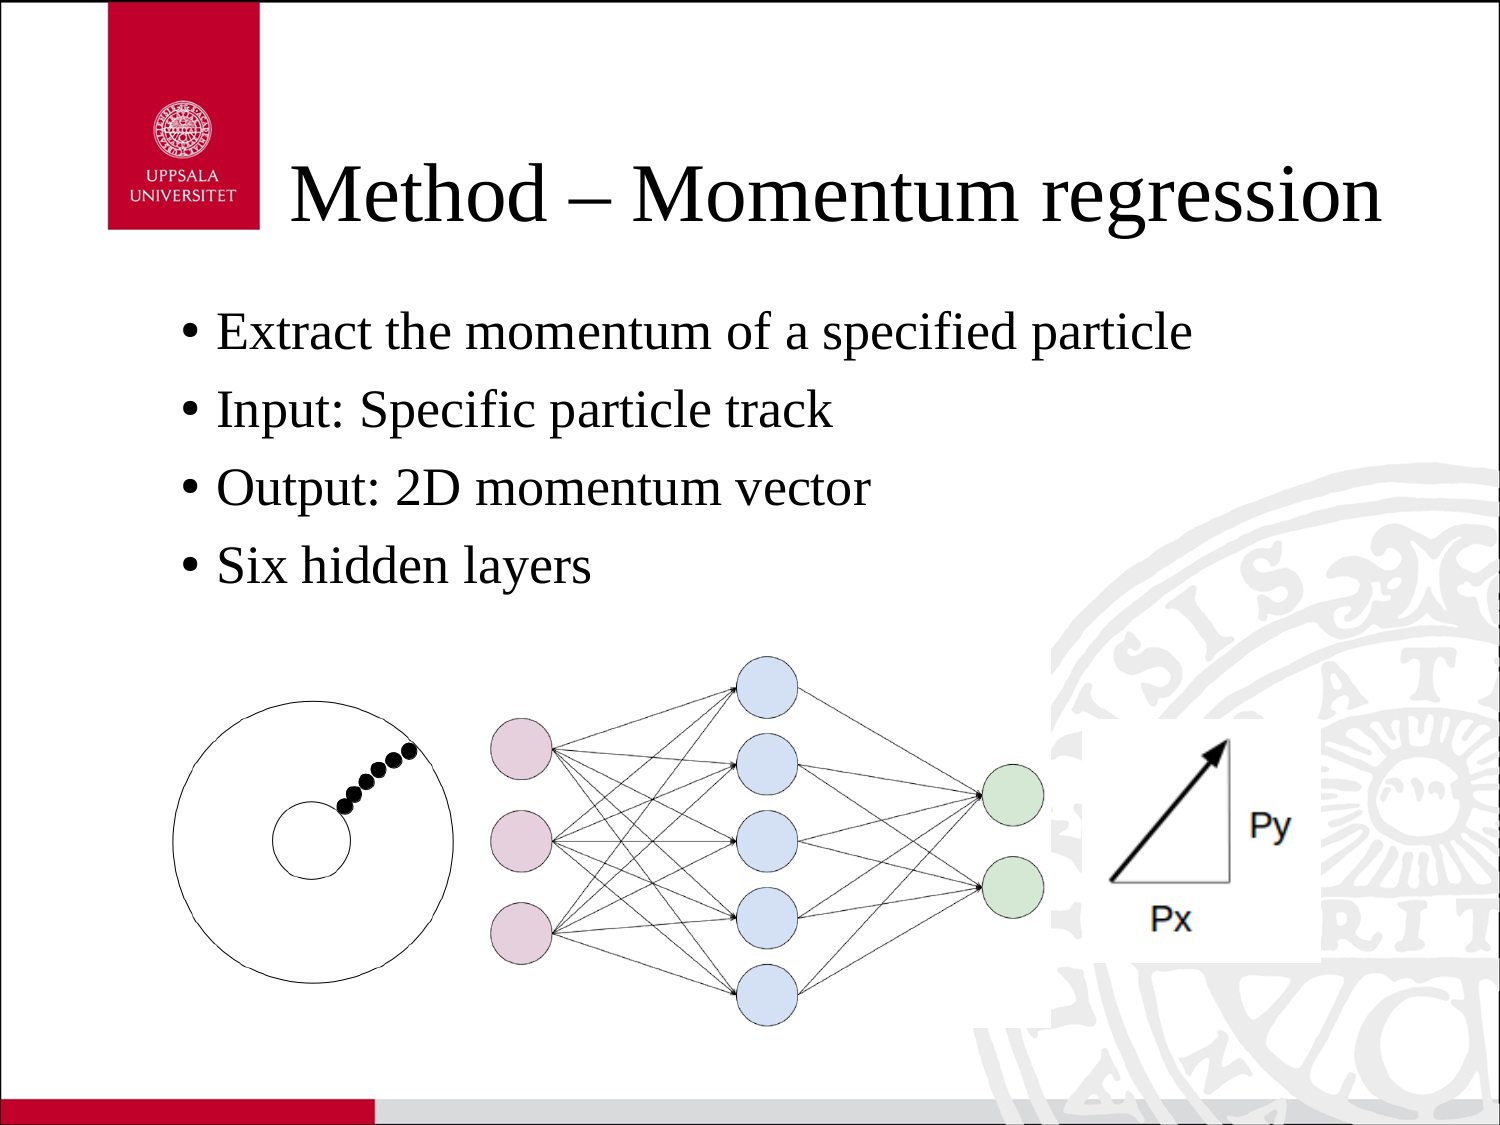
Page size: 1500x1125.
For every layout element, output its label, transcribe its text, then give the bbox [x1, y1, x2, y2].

title Method – Momentum regression [289, 99, 1436, 288]
text_box Extract the momentum of a specified particle Input: Specific particle track Output: 2D momentum vector Six hidden layers [165, 294, 1311, 603]
picture [0, 0, 1500, 1125]
